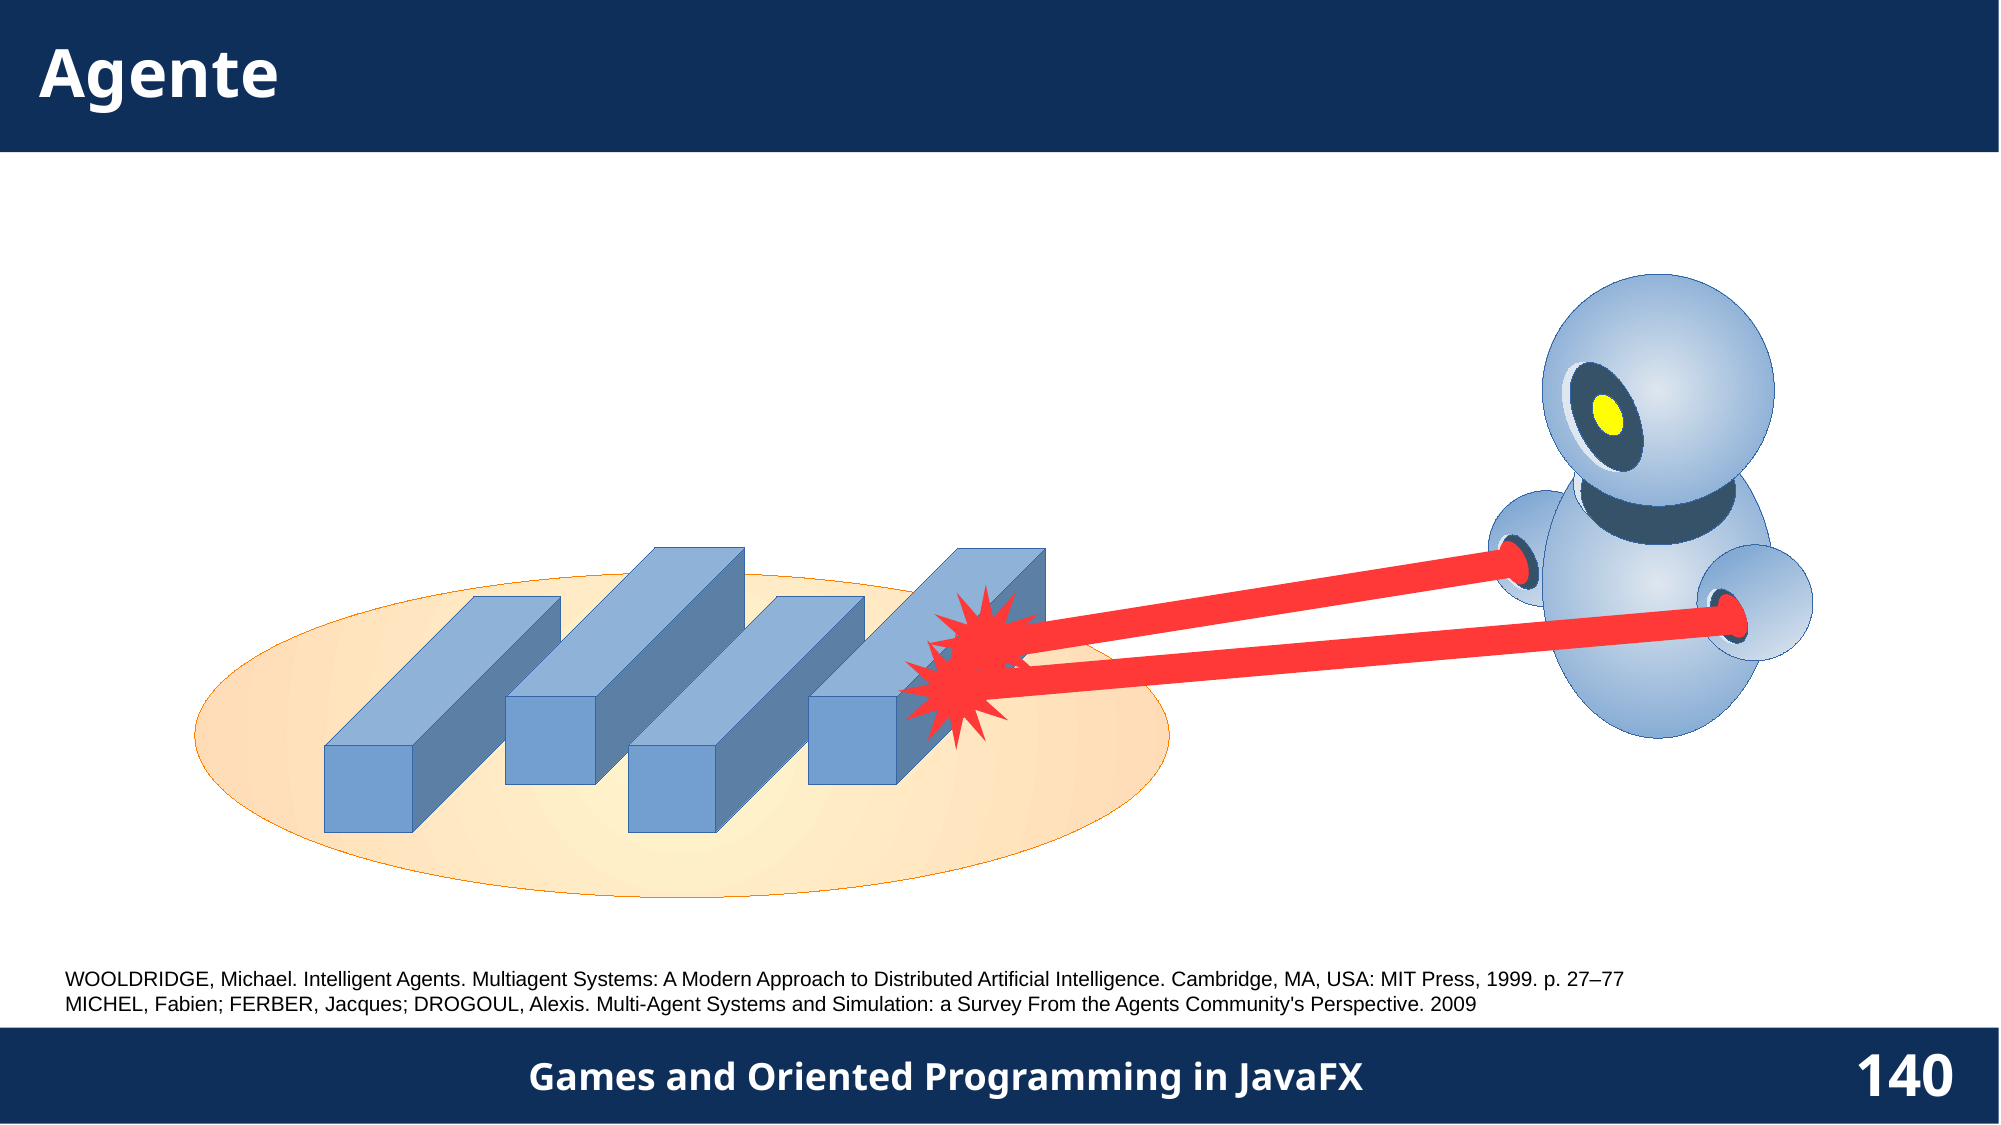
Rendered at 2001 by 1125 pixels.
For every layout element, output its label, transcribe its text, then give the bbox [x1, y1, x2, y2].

text_box Agente [25, 23, 1999, 119]
text_box [194, 274, 1813, 898]
text_box WOOLDRIDGE, Michael. Intelligent Agents. Multiagent Systems: A Modern Approach to Distributed Artificial Intelligence. Cambridge, MA, USA: MIT Press, 1999. p. 27–77 MICHEL, Fabien; FERBER, Jacques; DROGOUL, Alexis. Multi-Agent Systems and Simulation: a Survey From the Agents Community's Perspective. 2009 [50, 958, 1969, 1024]
